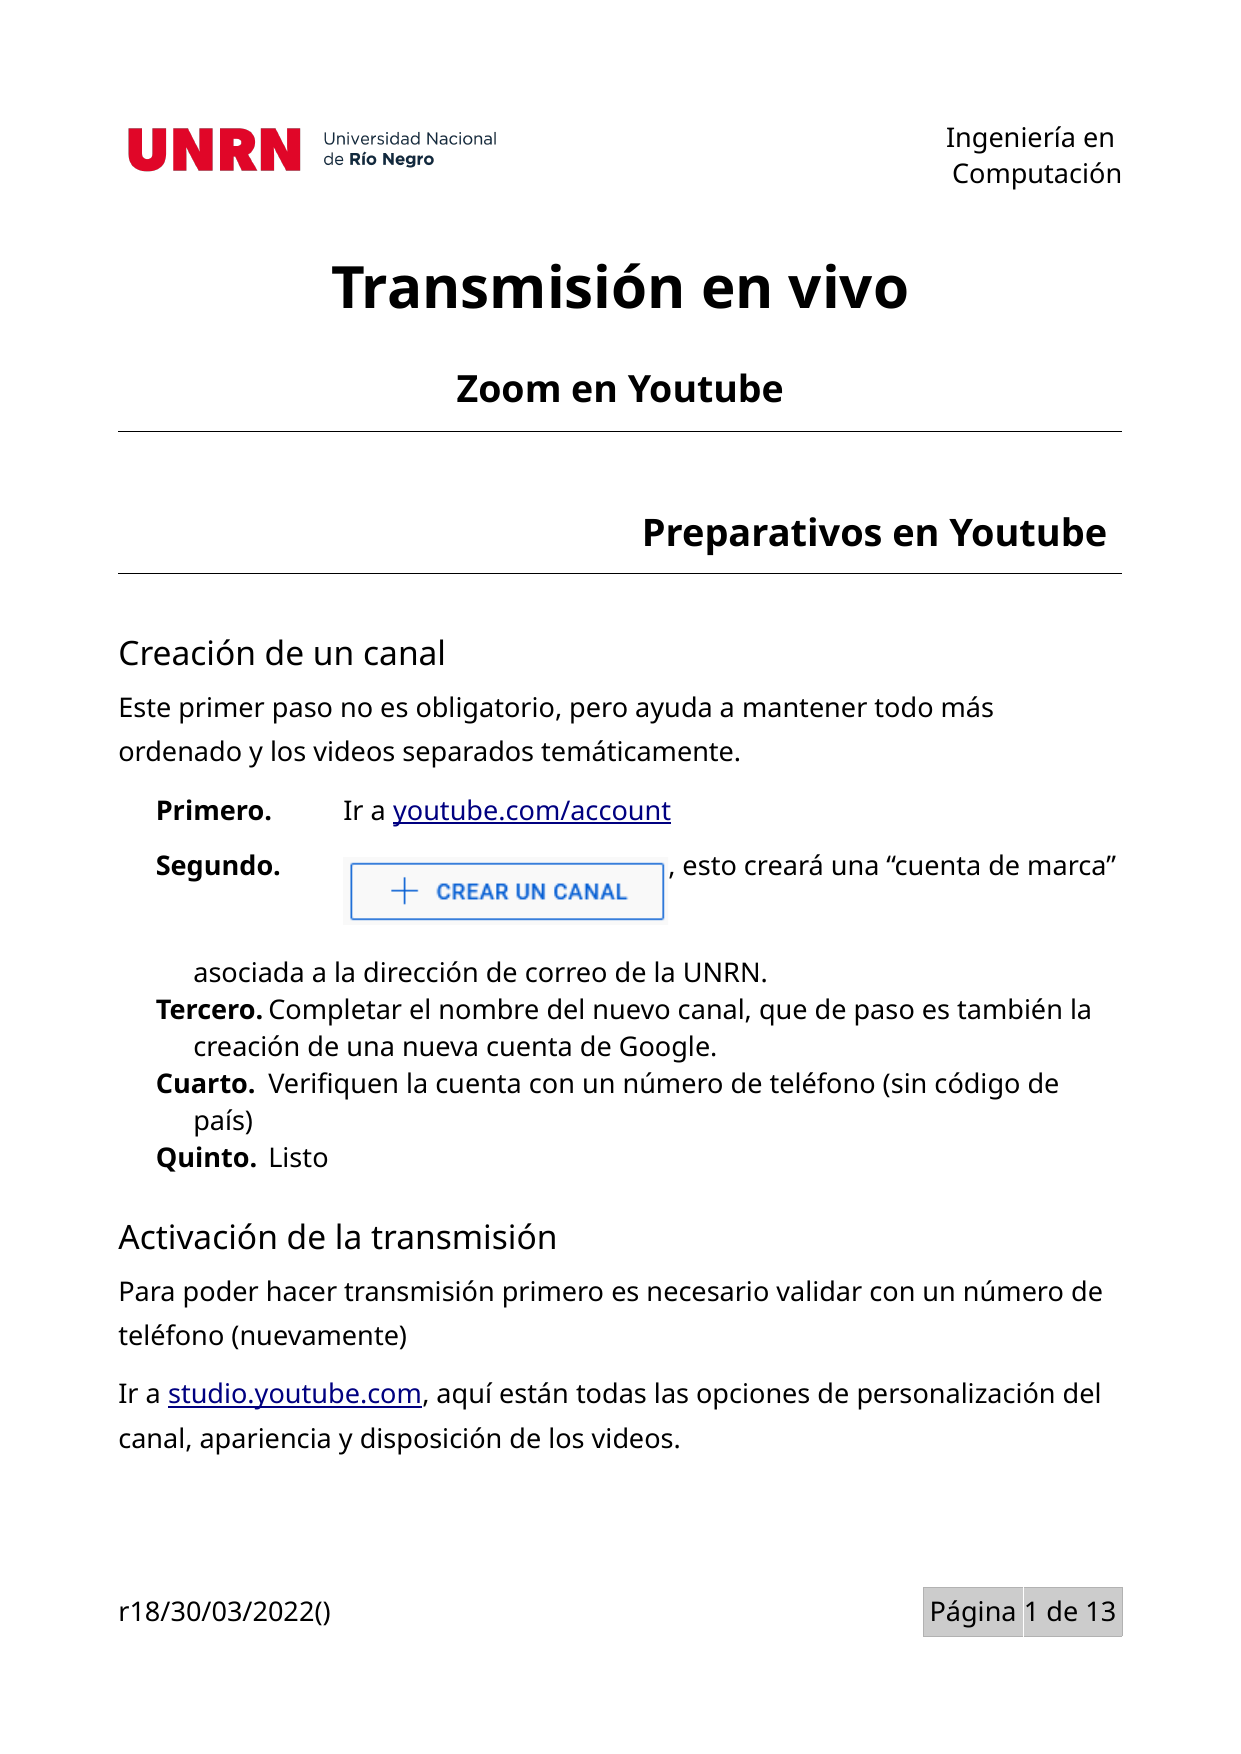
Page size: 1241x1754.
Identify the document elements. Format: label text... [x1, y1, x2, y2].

list Listo [156, 1138, 1122, 1175]
list Completar el nombre del nuevo canal, que de paso es también la creación de una nueva cuenta de Google. [156, 991, 1122, 1064]
list , esto creará una “cuenta de marca” asociada a la dirección de correo de la UNRN. [156, 828, 1122, 991]
text Ir a studio.youtube.com, aquí están todas las opciones de personalización del canal, apariencia y disposición de los videos. [118, 1375, 1122, 1456]
picture [343, 857, 669, 925]
subtitle Zoom en Youtube [118, 345, 1122, 431]
picture [118, 118, 505, 180]
list Verifiquen la cuenta con un número de teléfono (sin código de país) [156, 1064, 1122, 1138]
subtitle Creación de un canal [118, 630, 1122, 676]
title Transmisión en vivo [118, 246, 1122, 326]
text Este primer paso no es obligatorio, pero ayuda a mantener todo más ordenado y los videos separados temáticamente. [118, 688, 1122, 769]
text Para poder hacer transmisión primero es necesario validar con un número de teléfono (nuevamente) [118, 1272, 1122, 1353]
subtitle Preparativos en Youtube [118, 492, 1122, 573]
list Ir a youtube.com/account [156, 791, 1122, 828]
subtitle Activación de la transmisión [118, 1214, 1122, 1259]
